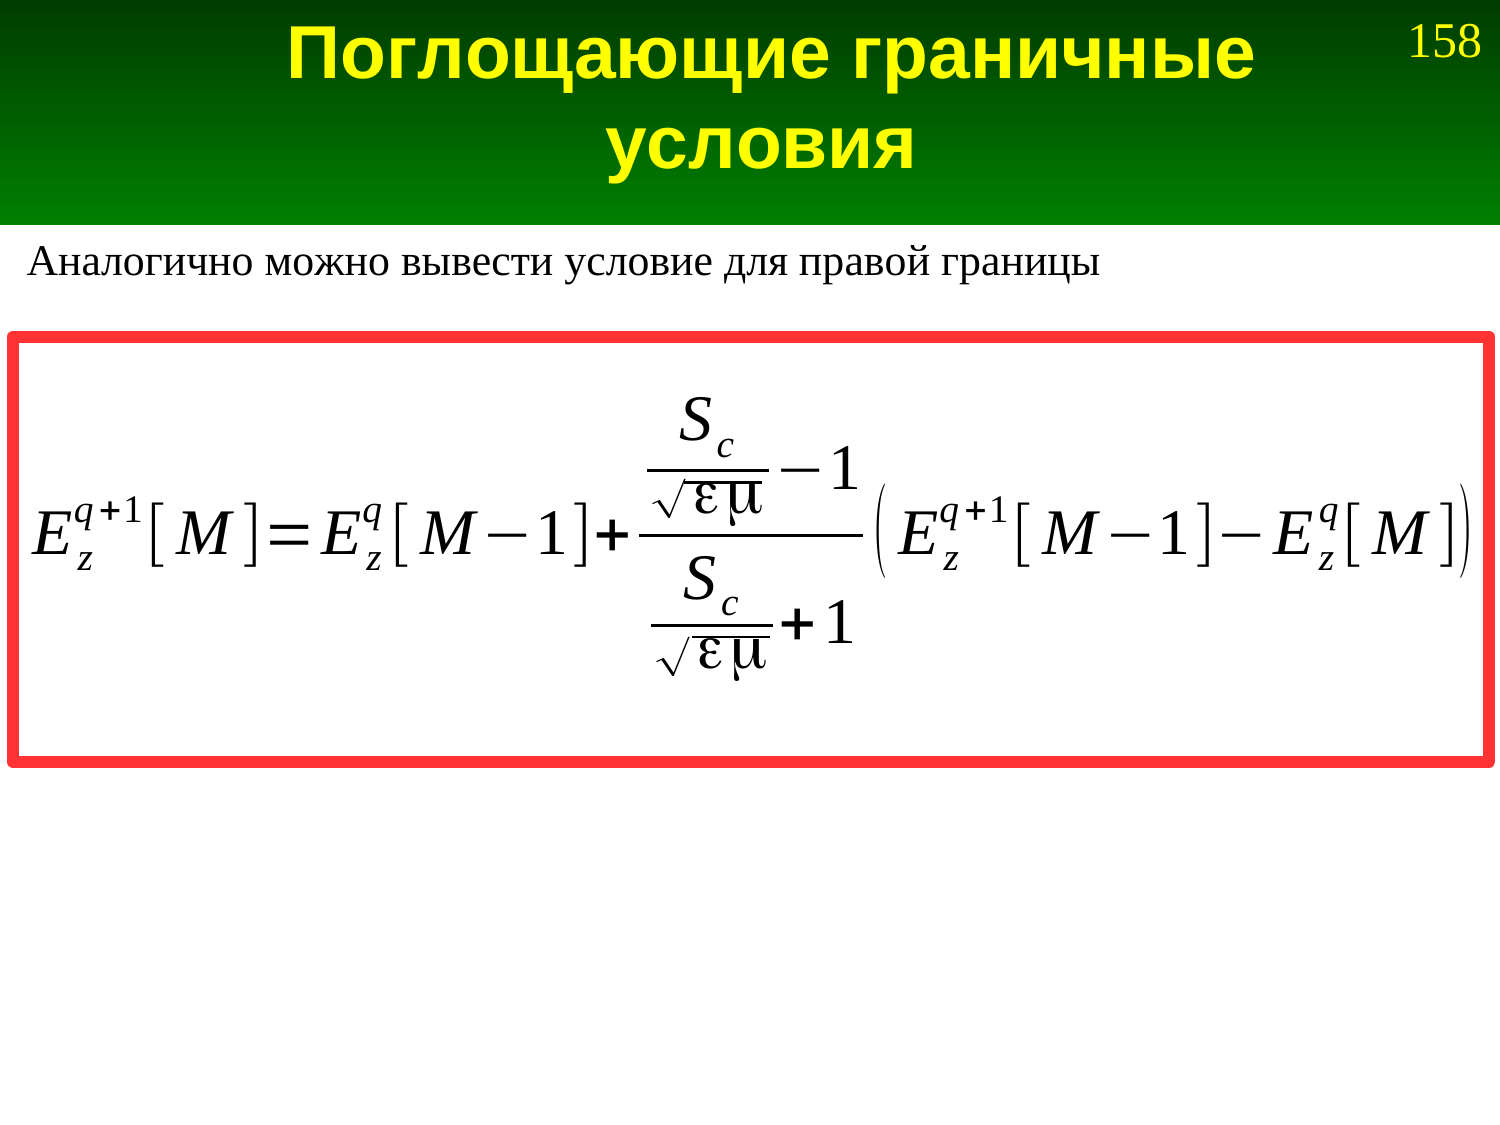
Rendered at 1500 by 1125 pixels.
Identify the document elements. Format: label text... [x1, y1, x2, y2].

chart [19, 383, 1483, 686]
text_box Аналогично можно вывести условие для правой границы [11, 224, 1356, 300]
title Поглощающие граничные условия [123, 0, 1399, 192]
